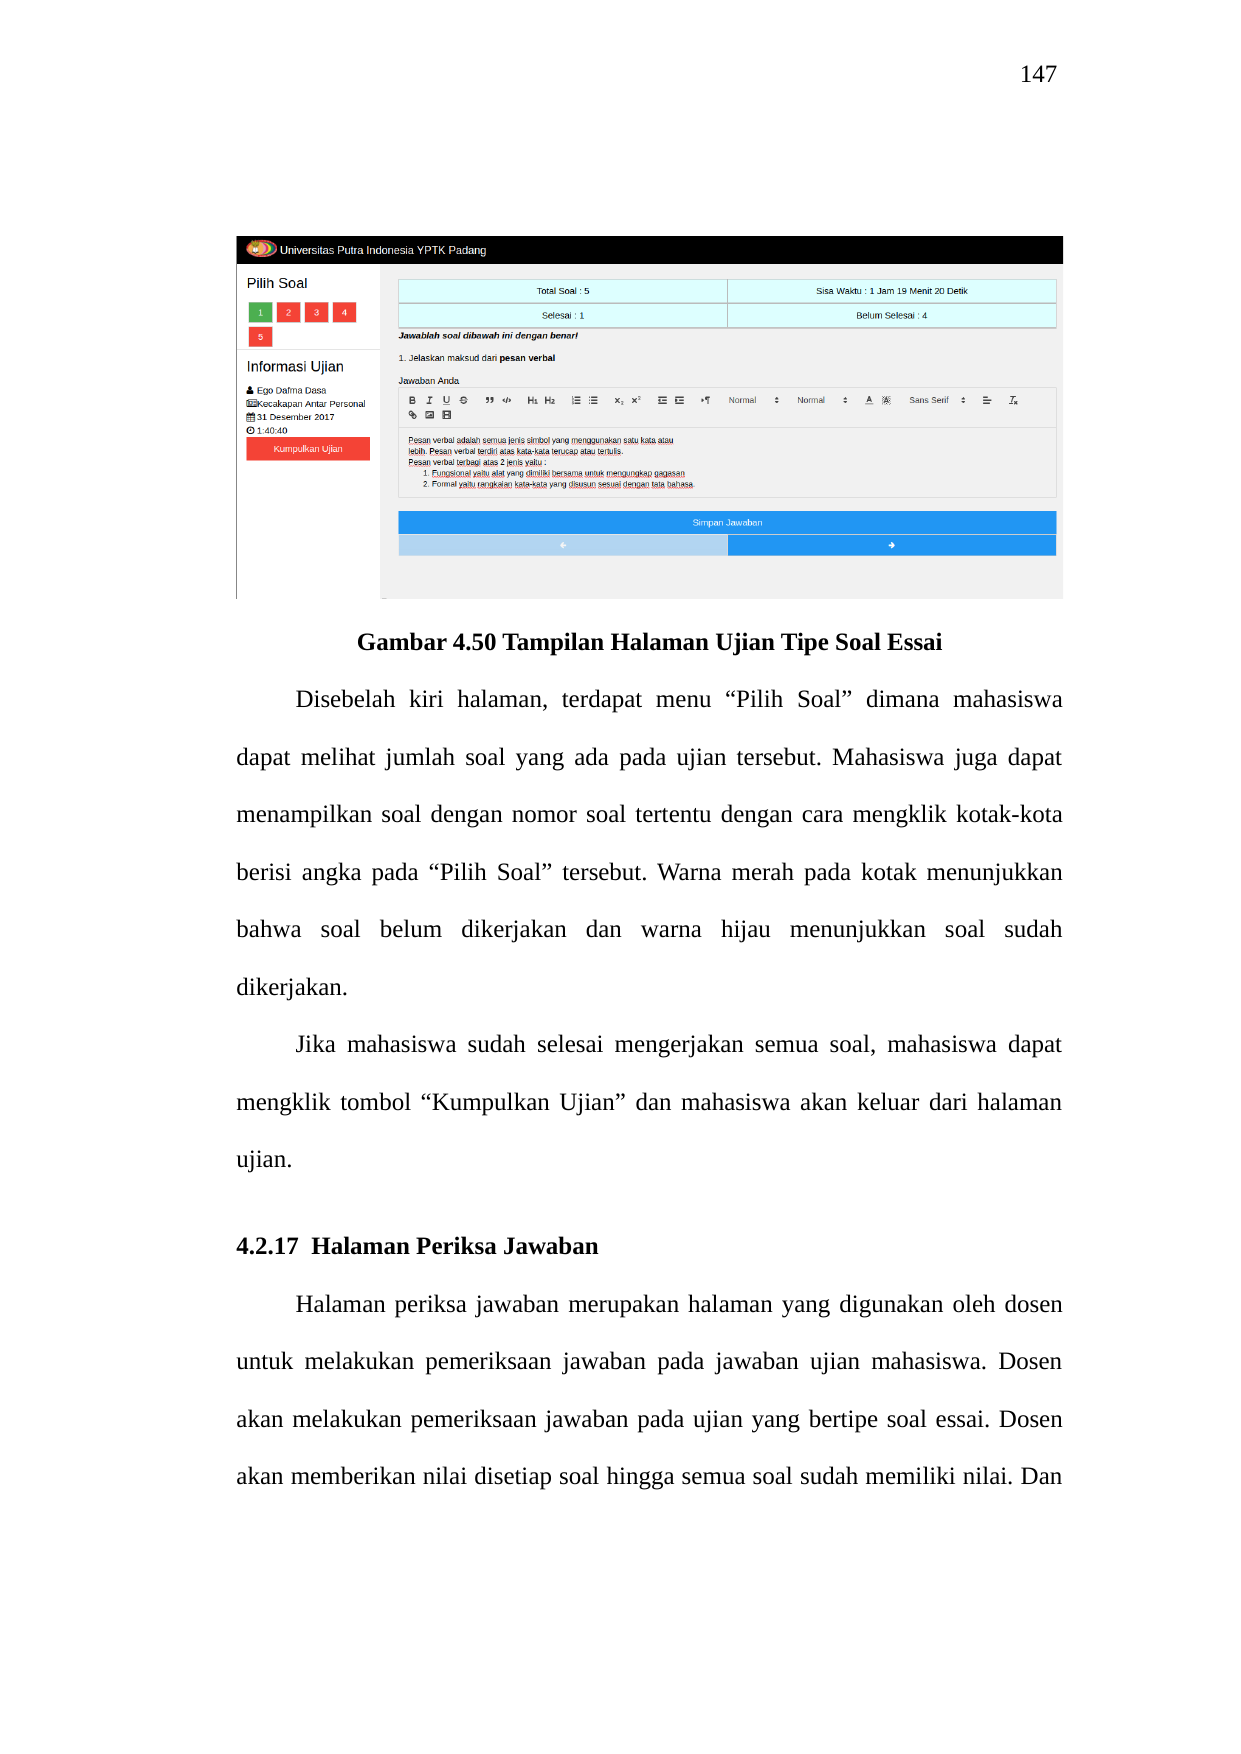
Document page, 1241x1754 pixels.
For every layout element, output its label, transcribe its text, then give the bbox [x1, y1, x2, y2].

subtitle 4.2.17 Halaman Periksa Jawaban [236, 1231, 1063, 1260]
text Gambar 4.50 Tampilan Halaman Ujian Tipe Soal Essai [236, 599, 1063, 656]
text Disebelah kiri halaman, terdapat menu “Pilih Soal” dimana mahasiswa dapat melihat jumlah soal yang ada pada ujian tersebut. Mahasiswa juga dapat menampilkan soal dengan nomor soal tertentu dengan cara mengklik kotak-kota berisi angka pada “Pilih Soal” tersebut. Warna merah pada kotak menunjukkan bahwa soal belum dikerjakan dan warna hijau menunjukkan soal sudah dikerjakan. [236, 684, 1063, 1001]
picture [236, 236, 1064, 599]
text Jika mahasiswa sudah selesai mengerjakan semua soal, mahasiswa dapat mengklik tombol “Kumpulkan Ujian” dan mahasiswa akan keluar dari halaman ujian. [236, 1029, 1063, 1173]
text Halaman periksa jawaban merupakan halaman yang digunakan oleh dosen untuk melakukan pemeriksaan jawaban pada jawaban ujian mahasiswa. Dosen akan melakukan pemeriksaan jawaban pada ujian yang bertipe soal essai. Dosen akan memberikan nilai disetiap soal hingga semua soal sudah memiliki nilai. Dan [236, 1289, 1063, 1490]
